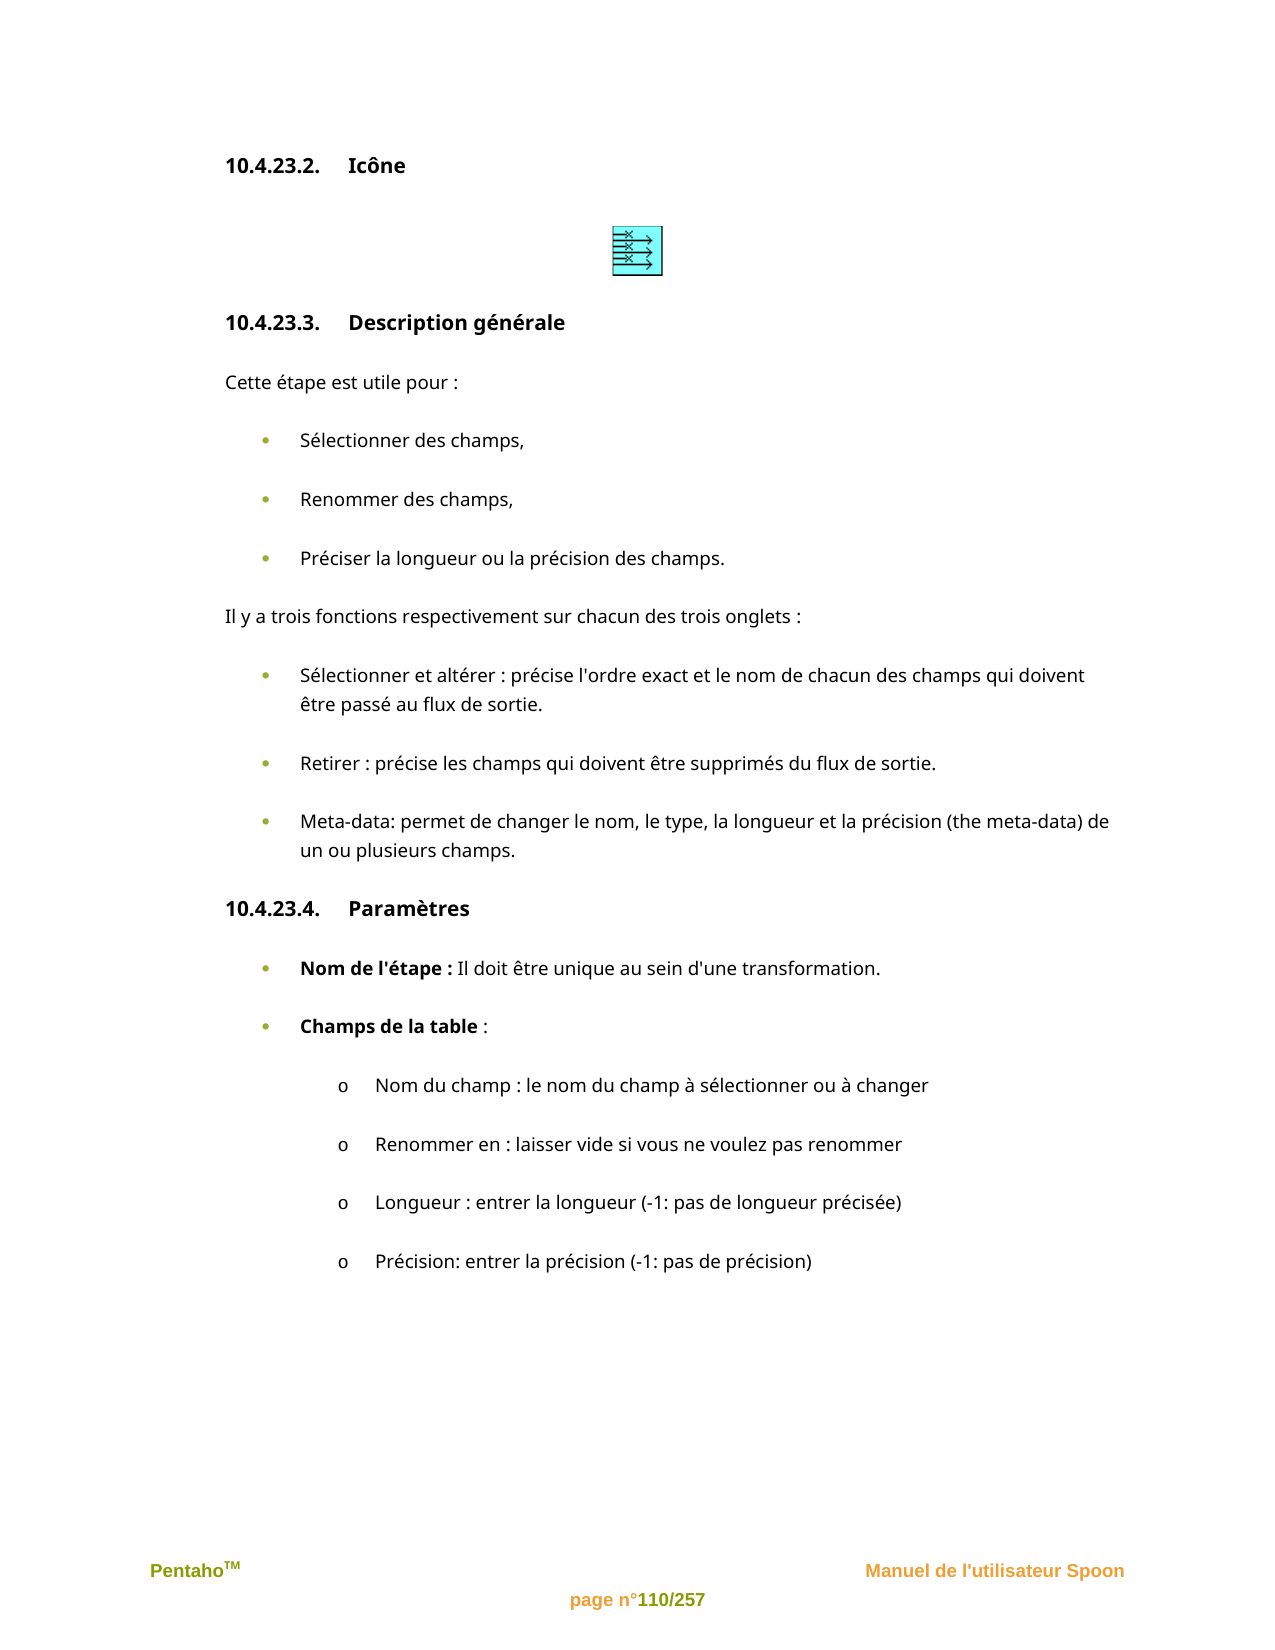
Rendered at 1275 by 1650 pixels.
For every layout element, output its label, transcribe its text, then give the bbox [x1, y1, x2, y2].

picture [612, 226, 663, 276]
list Renommer en : laisser vide si vous ne voulez pas renommer [337, 1128, 1125, 1157]
list Sélectionner des champs, [262, 424, 1125, 453]
subtitle Description générale [225, 204, 1125, 336]
list Préciser la longueur ou la précision des champs. [262, 542, 1125, 571]
list Nom du champ : le nom du champ à sélectionner ou à changer [337, 1069, 1125, 1098]
text Il y a trois fonctions respectivement sur chacun des trois onglets : [225, 600, 1125, 629]
subtitle Paramètres [225, 893, 1125, 922]
subtitle Icône [225, 150, 1125, 179]
list Longueur : entrer la longueur (-1: pas de longueur précisée) [337, 1186, 1125, 1216]
text Cette étape est utile pour : [225, 366, 1125, 395]
list Meta-data: permet de changer le nom, le type, la longueur et la précision (the meta-data) de un ou plusieurs champs. [262, 805, 1125, 864]
list Nom de l'étape : Il doit être unique au sein d'une transformation. [262, 952, 1125, 981]
list Champs de la table : [262, 1011, 1125, 1040]
list Précision: entrer la précision (-1: pas de précision) [337, 1245, 1125, 1274]
list Sélectionner et altérer : précise l'ordre exact et le nom de chacun des champs qui doivent être passé au flux de sortie. [262, 659, 1125, 717]
list Retirer : précise les champs qui doivent être supprimés du flux de sortie. [262, 747, 1125, 776]
list Renommer des champs, [262, 483, 1125, 512]
